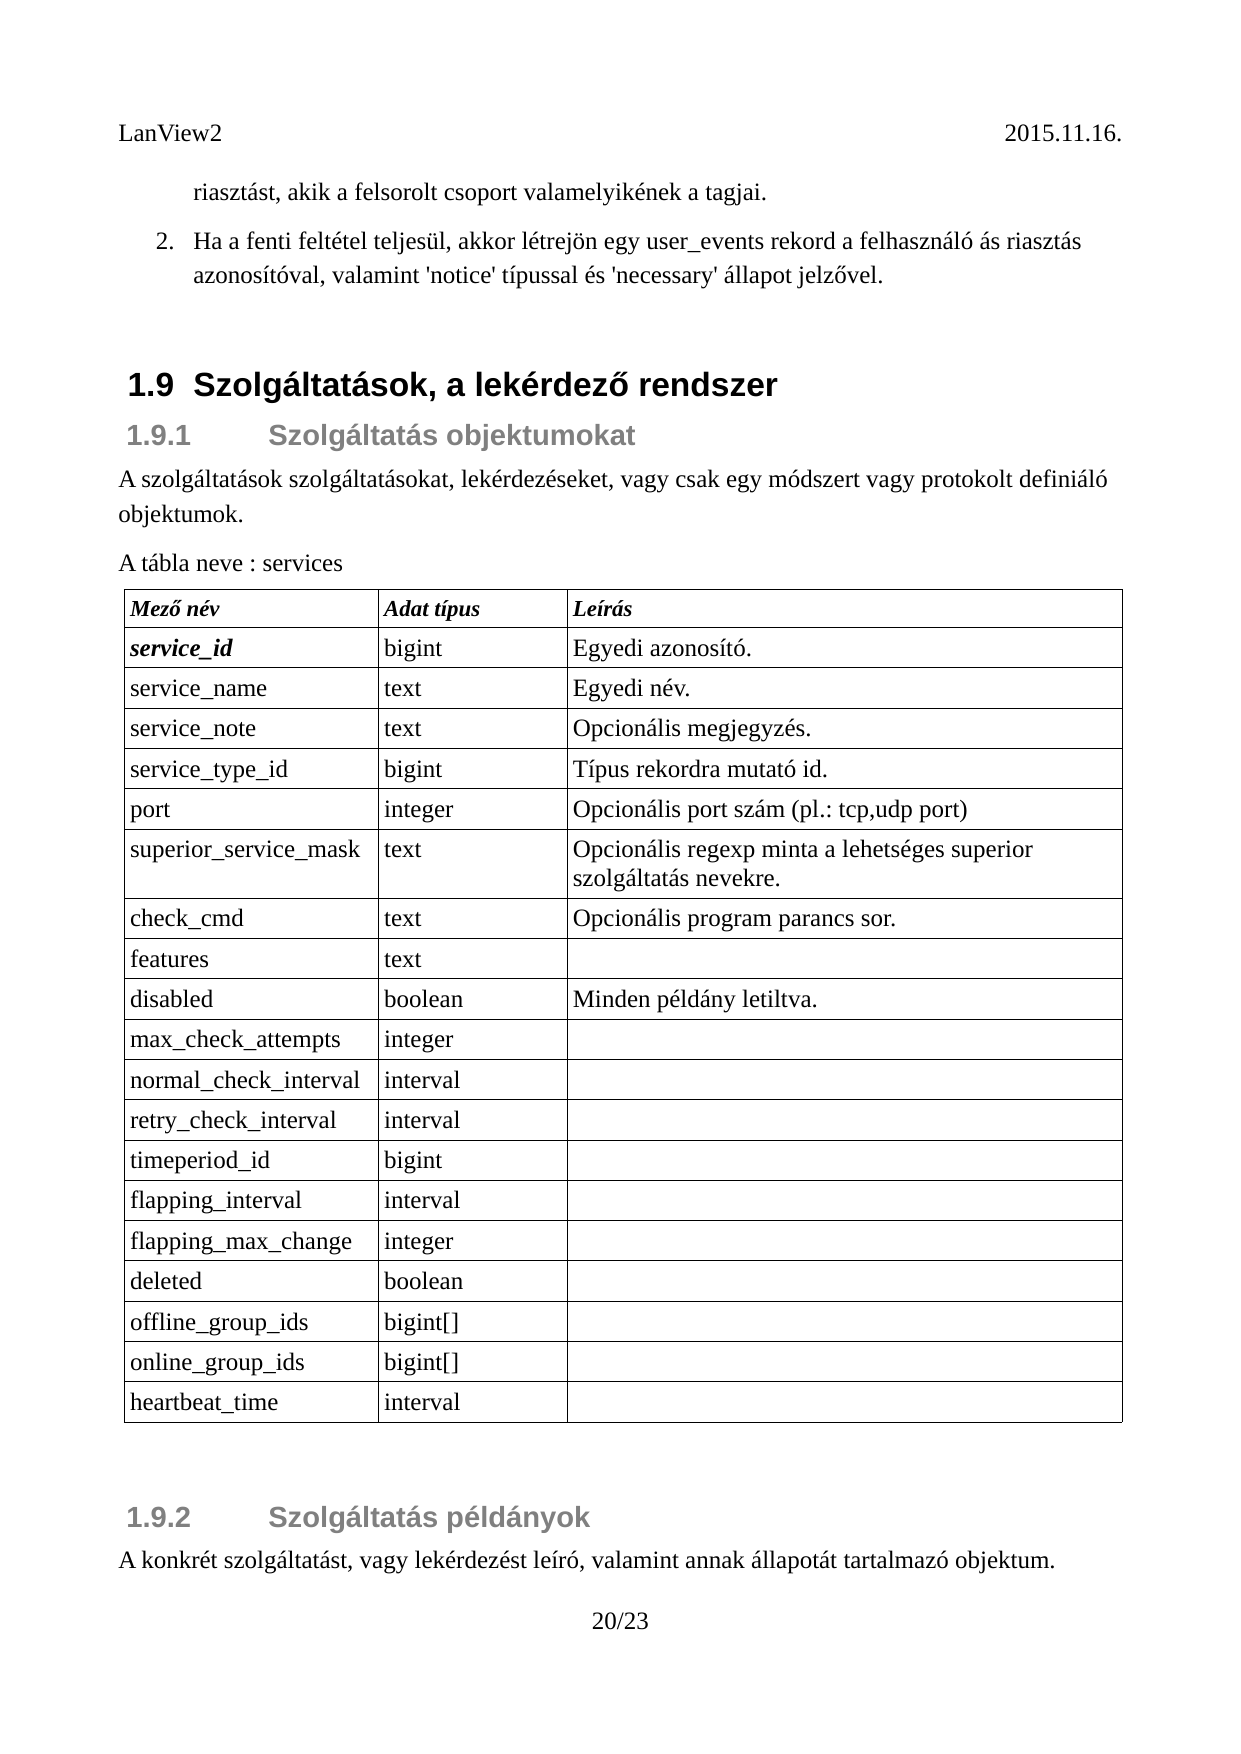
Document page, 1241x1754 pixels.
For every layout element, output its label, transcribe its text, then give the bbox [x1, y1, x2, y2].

table_cell [568, 1382, 1122, 1422]
subtitle Szolgáltatás példányok [118, 1499, 1122, 1533]
table_cell service_note [125, 709, 378, 748]
table_cell interval [379, 1060, 567, 1099]
table_cell integer [379, 1221, 567, 1260]
table_cell bigint [379, 1141, 567, 1180]
table_cell [568, 1261, 1122, 1301]
table_cell [568, 939, 1122, 978]
table_cell offline_group_ids [125, 1302, 378, 1341]
list Ha a fenti feltétel teljesül, akkor létrejön egy user_events rekord a felhasználó ás riasztás azonosítóval, valamint 'notice' típussal és 'necessary' állapot jelzővel. [156, 226, 1122, 289]
table_cell text [379, 830, 567, 898]
table_cell text [379, 668, 567, 708]
table_cell bigint[] [379, 1302, 567, 1341]
table_cell [568, 1342, 1122, 1381]
table_cell Minden példány letiltva. [568, 979, 1122, 1018]
table_cell bigint[] [379, 1342, 567, 1381]
table_cell [568, 1181, 1122, 1220]
table_cell Típus rekordra mutató id. [568, 749, 1122, 788]
table_cell [568, 1100, 1122, 1139]
table_cell [568, 1020, 1122, 1059]
table_header Leírás [568, 590, 1122, 627]
table_cell interval [379, 1100, 567, 1139]
table_cell Egyedi név. [568, 668, 1122, 708]
table_cell [568, 1221, 1122, 1260]
table_cell flapping_max_change [125, 1221, 378, 1260]
text A szolgáltatások szolgáltatásokat, lekérdezéseket, vagy csak egy módszert vagy protokolt definiáló objektumok. [118, 464, 1122, 527]
table_cell text [379, 899, 567, 938]
table_cell features [125, 939, 378, 978]
table_cell integer [379, 1020, 567, 1059]
table_cell Opcionális port szám (pl.: tcp,udp port) [568, 789, 1122, 828]
list riasztást, akik a felsorolt csoport valamelyikének a tagjai. [156, 177, 1122, 206]
table_cell disabled [125, 979, 378, 1018]
subtitle Szolgáltatás objektumokat [118, 418, 1122, 452]
table_cell superior_service_mask [125, 830, 378, 898]
table_cell bigint [379, 628, 567, 667]
text A konkrét szolgáltatást, vagy lekérdezést leíró, valamint annak állapotát tartalmazó objektum. [118, 1546, 1122, 1574]
table_cell boolean [379, 979, 567, 1018]
table_cell flapping_interval [125, 1181, 378, 1220]
table_cell max_check_attempts [125, 1020, 378, 1059]
table_cell boolean [379, 1261, 567, 1301]
table_cell normal_check_interval [125, 1060, 378, 1099]
table_cell retry_check_interval [125, 1100, 378, 1139]
table_cell deleted [125, 1261, 378, 1301]
table_cell service_name [125, 668, 378, 708]
table_cell timeperiod_id [125, 1141, 378, 1180]
table_cell [568, 1060, 1122, 1099]
table_cell text [379, 939, 567, 978]
subtitle Szolgáltatások, a lekérdező rendszer [118, 365, 1122, 404]
text A tábla neve : services [118, 548, 1122, 577]
table_cell port [125, 789, 378, 828]
table_cell online_group_ids [125, 1342, 378, 1381]
table_cell text [379, 709, 567, 748]
table_cell Opcionális regexp minta a lehetséges superior szolgáltatás nevekre. [568, 830, 1122, 898]
table_cell service_id [125, 628, 378, 667]
table_cell interval [379, 1382, 567, 1422]
table_cell Opcionális program parancs sor. [568, 899, 1122, 938]
table_cell Egyedi azonosító. [568, 628, 1122, 667]
table_cell heartbeat_time [125, 1382, 378, 1422]
table_cell Opcionális megjegyzés. [568, 709, 1122, 748]
table_cell integer [379, 789, 567, 828]
table_cell check_cmd [125, 899, 378, 938]
table_cell [568, 1302, 1122, 1341]
table_cell bigint [379, 749, 567, 788]
table_cell service_type_id [125, 749, 378, 788]
table_cell interval [379, 1181, 567, 1220]
table_header Mező név [125, 590, 378, 627]
table_header Adat típus [379, 590, 567, 627]
table_cell [568, 1141, 1122, 1180]
